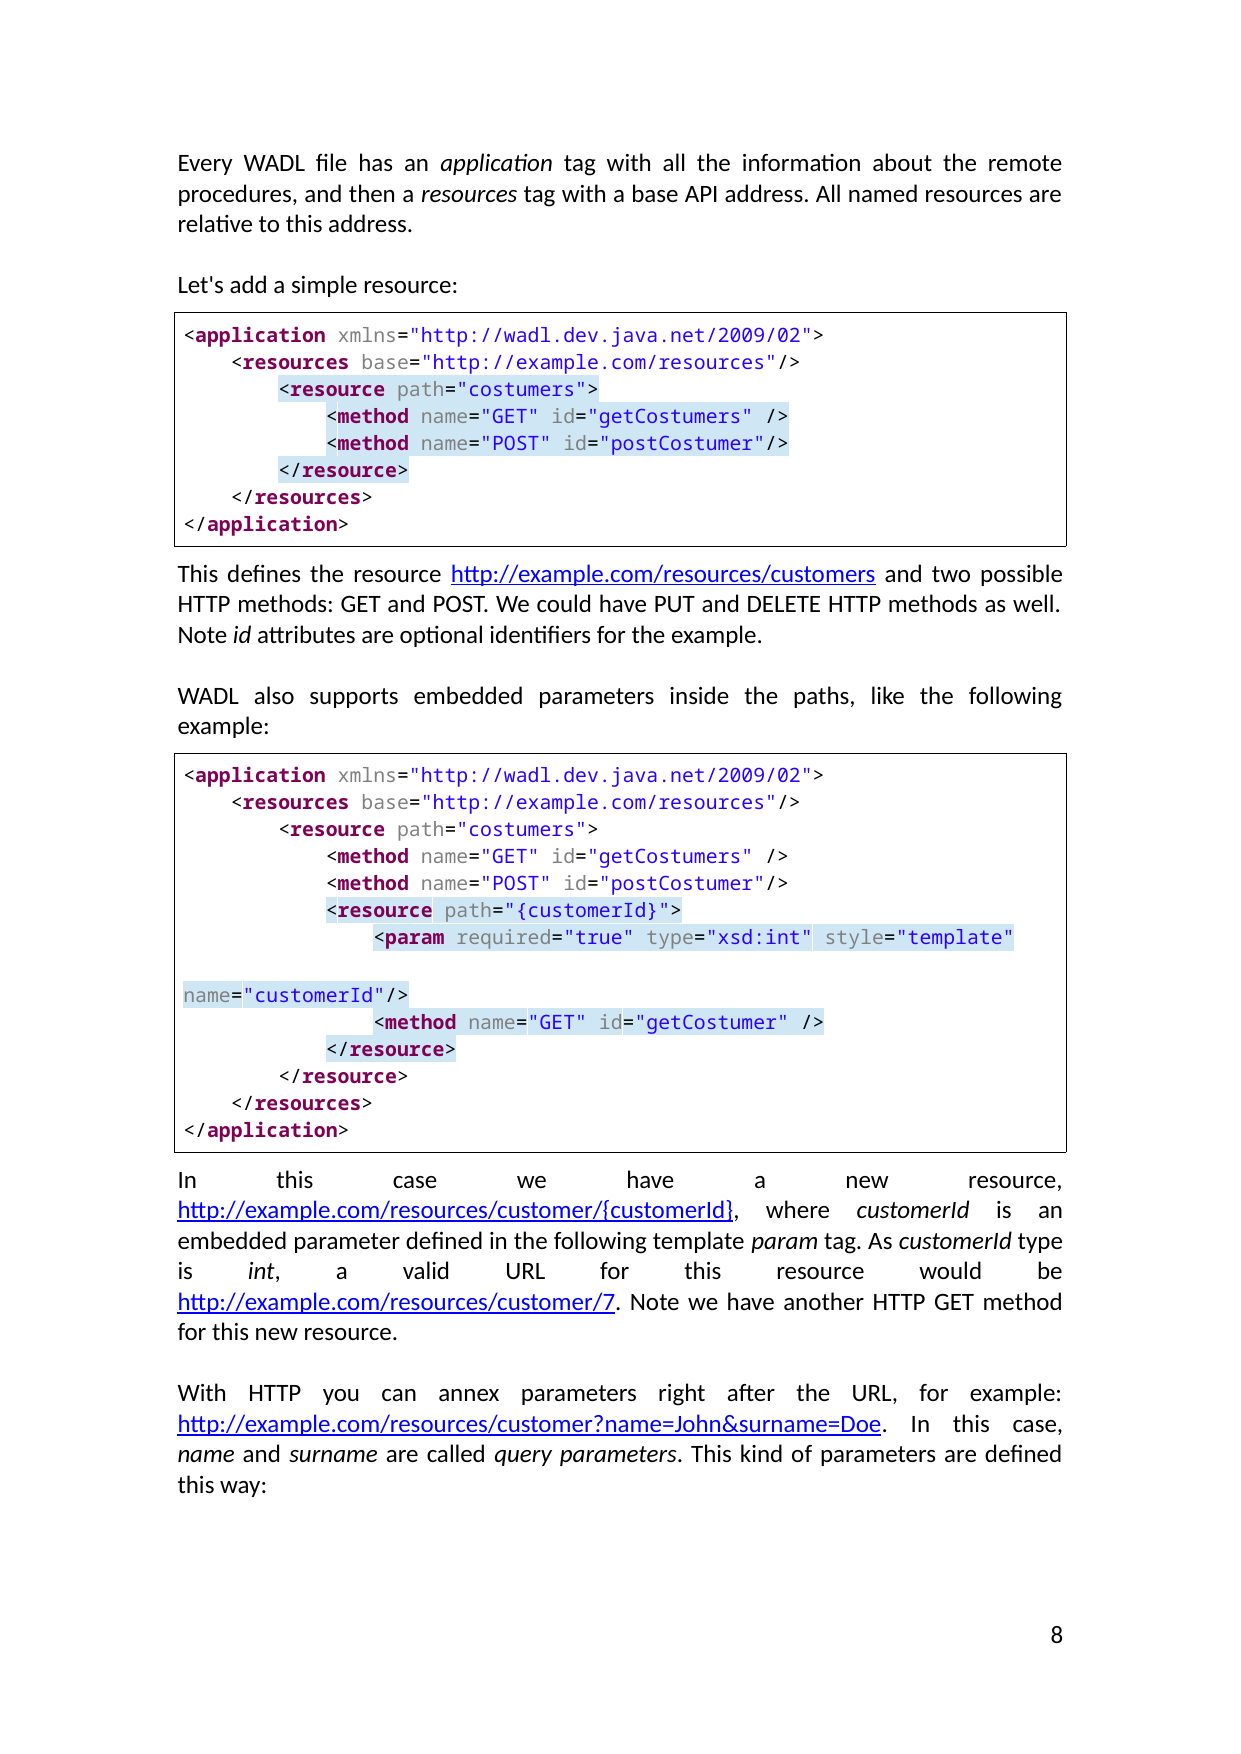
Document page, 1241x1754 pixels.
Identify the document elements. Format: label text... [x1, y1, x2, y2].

text [177, 300, 1063, 312]
text <resource path="costumers"> [183, 816, 1057, 843]
text With HTTP you can annex parameters right after the URL, for example: http://example.com/resources/customer?name=John&surname=Doe. In this case, name and surname are called query parameters. This kind of parameters are defined this way: [177, 1377, 1063, 1499]
text This defines the resource http://example.com/resources/customers and two possible HTTP methods: GET and POST. We could have PUT and DELETE HTTP methods as well. Note id attributes are optional identifiers for the example. [177, 547, 1063, 649]
text [175, 313, 1066, 546]
text </resource> [183, 1062, 1057, 1089]
text </resource> [183, 456, 1057, 483]
text <resource path="costumers"> [183, 375, 1057, 402]
text </resource> [183, 1035, 1057, 1062]
text <param required="true" type="xsd:int" style="template" [183, 923, 1057, 951]
text Let's add a simple resource: [177, 270, 1063, 300]
text [177, 741, 1063, 753]
text <resources base="http://example.com/resources"/> [183, 348, 1057, 375]
text </resources> [183, 483, 1057, 510]
text </application> [183, 510, 1057, 537]
text <resources base="http://example.com/resources"/> [183, 789, 1057, 816]
text <application xmlns="http://wadl.dev.java.net/2009/02"> [183, 762, 1057, 789]
text <application xmlns="http://wadl.dev.java.net/2009/02"> [183, 321, 1057, 348]
text </application> [183, 1116, 1057, 1143]
text [175, 754, 1066, 1152]
text <method name="GET" id="getCostumer" /> [183, 1008, 1057, 1035]
text <resource path="{customerId}"> [183, 897, 1057, 923]
text </resources> [183, 1089, 1057, 1116]
text In this case we have a new resource, http://example.com/resources/customer/{customerId}, where customerId is an embedded parameter defined in the following template param tag. As customerId type is int, a valid URL for this resource would be http://example.com/resources/customer/7. Note we have another HTTP GET method for this new resource. [177, 1153, 1063, 1347]
text <method name="POST" id="postCostumer"/> [183, 429, 1057, 456]
text <method name="GET" id="getCostumers" /> [183, 843, 1057, 869]
text WADL also supports embedded parameters inside the paths, like the following example: [177, 680, 1063, 741]
text name="customerId"/> [183, 951, 1057, 1008]
text <method name="POST" id="postCostumer"/> [183, 869, 1057, 897]
text Every WADL file has an application tag with all the information about the remote procedures, and then a resources tag with a base API address. All named resources are relative to this address. [177, 148, 1063, 239]
text <method name="GET" id="getCostumers" /> [183, 402, 1057, 429]
